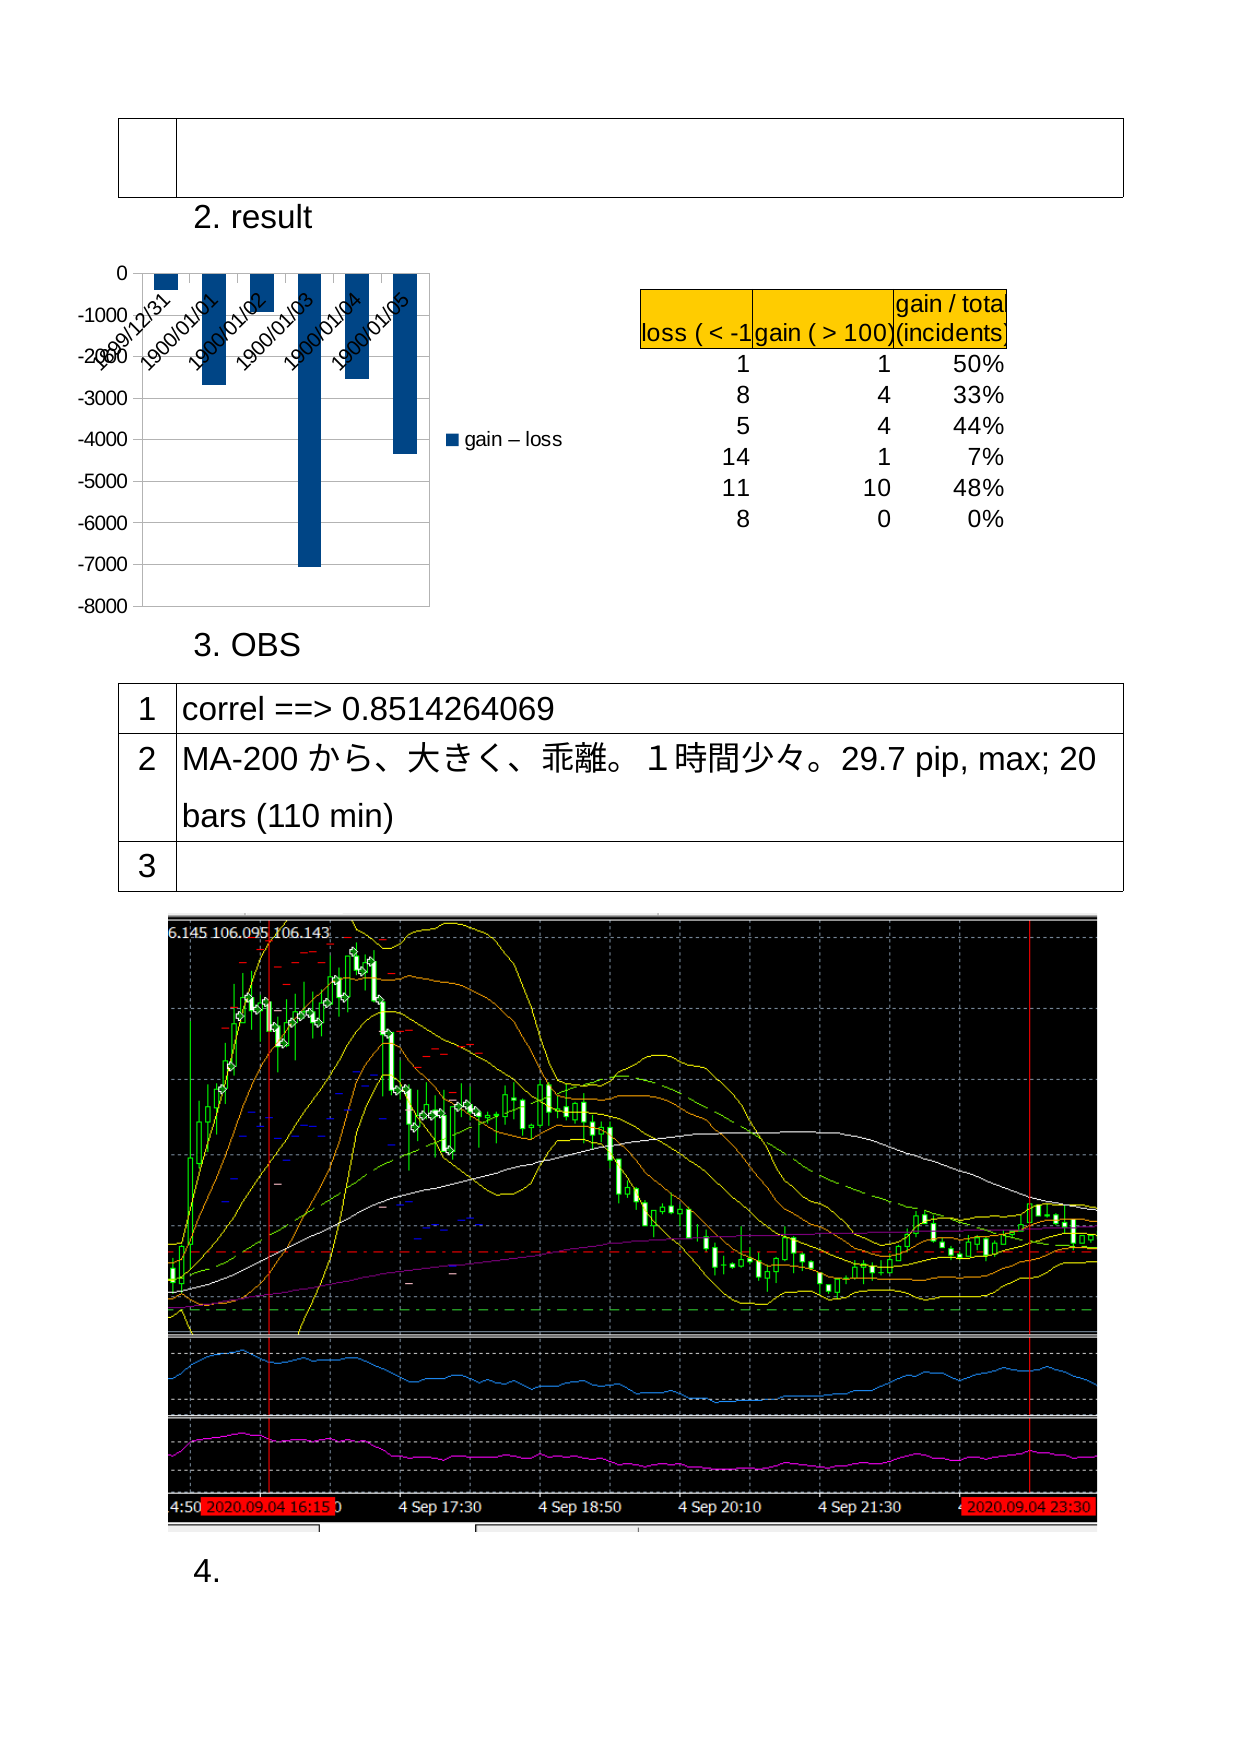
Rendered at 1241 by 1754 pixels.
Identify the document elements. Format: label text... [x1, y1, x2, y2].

table_header 1 [119, 684, 176, 733]
table_cell [177, 119, 1123, 197]
table_cell [119, 119, 176, 197]
picture [168, 913, 1098, 1532]
table_cell 3 [119, 842, 176, 891]
table_header correl ==> 0.8514264069 [177, 684, 1123, 733]
table_cell 2 [119, 734, 176, 841]
table_cell [177, 842, 1123, 891]
list result [193, 198, 1122, 235]
list OBS [193, 254, 1122, 664]
table_cell MA-200 から、大きく、乖離。１時間少々。29.7 pip, max; 20 bars (110 min) [177, 734, 1123, 841]
